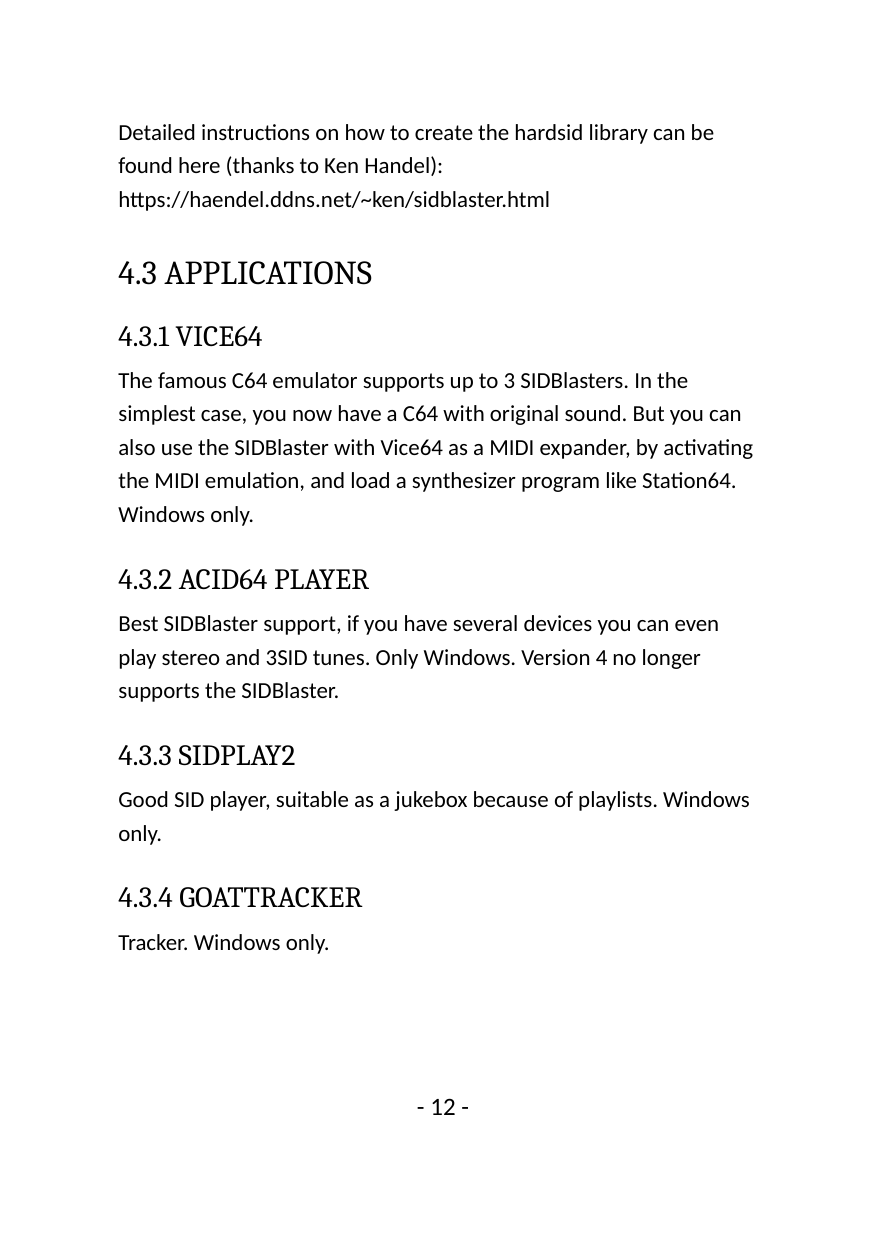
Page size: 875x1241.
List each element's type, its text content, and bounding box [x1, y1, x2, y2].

text Detailed instructions on how to create the hardsid library can be found here (thanks to Ken Handel): https://haendel.ddns.net/~ken/sidblaster.html [118, 118, 756, 213]
subtitle Vice64 [118, 320, 756, 353]
subtitle ACID64 Player [118, 563, 756, 597]
text Tracker. Windows only. [118, 928, 756, 956]
text Good SID player, suitable as a jukebox because of playlists. Windows only. [118, 785, 756, 847]
subtitle SidPlay2 [118, 739, 756, 773]
text The famous C64 emulator supports up to 3 SIDBlasters. In the simplest case, you now have a C64 with original sound. But you can also use the SIDBlaster with Vice64 as a MIDI expander, by activating the MIDI emulation, and load a synthesizer program like Station64. Windows only. [118, 366, 756, 528]
subtitle GoatTracker [118, 881, 756, 915]
text Best SIDBlaster support, if you have several devices you can even play stereo and 3SID tunes. Only Windows. Version 4 no longer supports the SIDBlaster. [118, 609, 756, 704]
subtitle Applications [118, 254, 756, 293]
